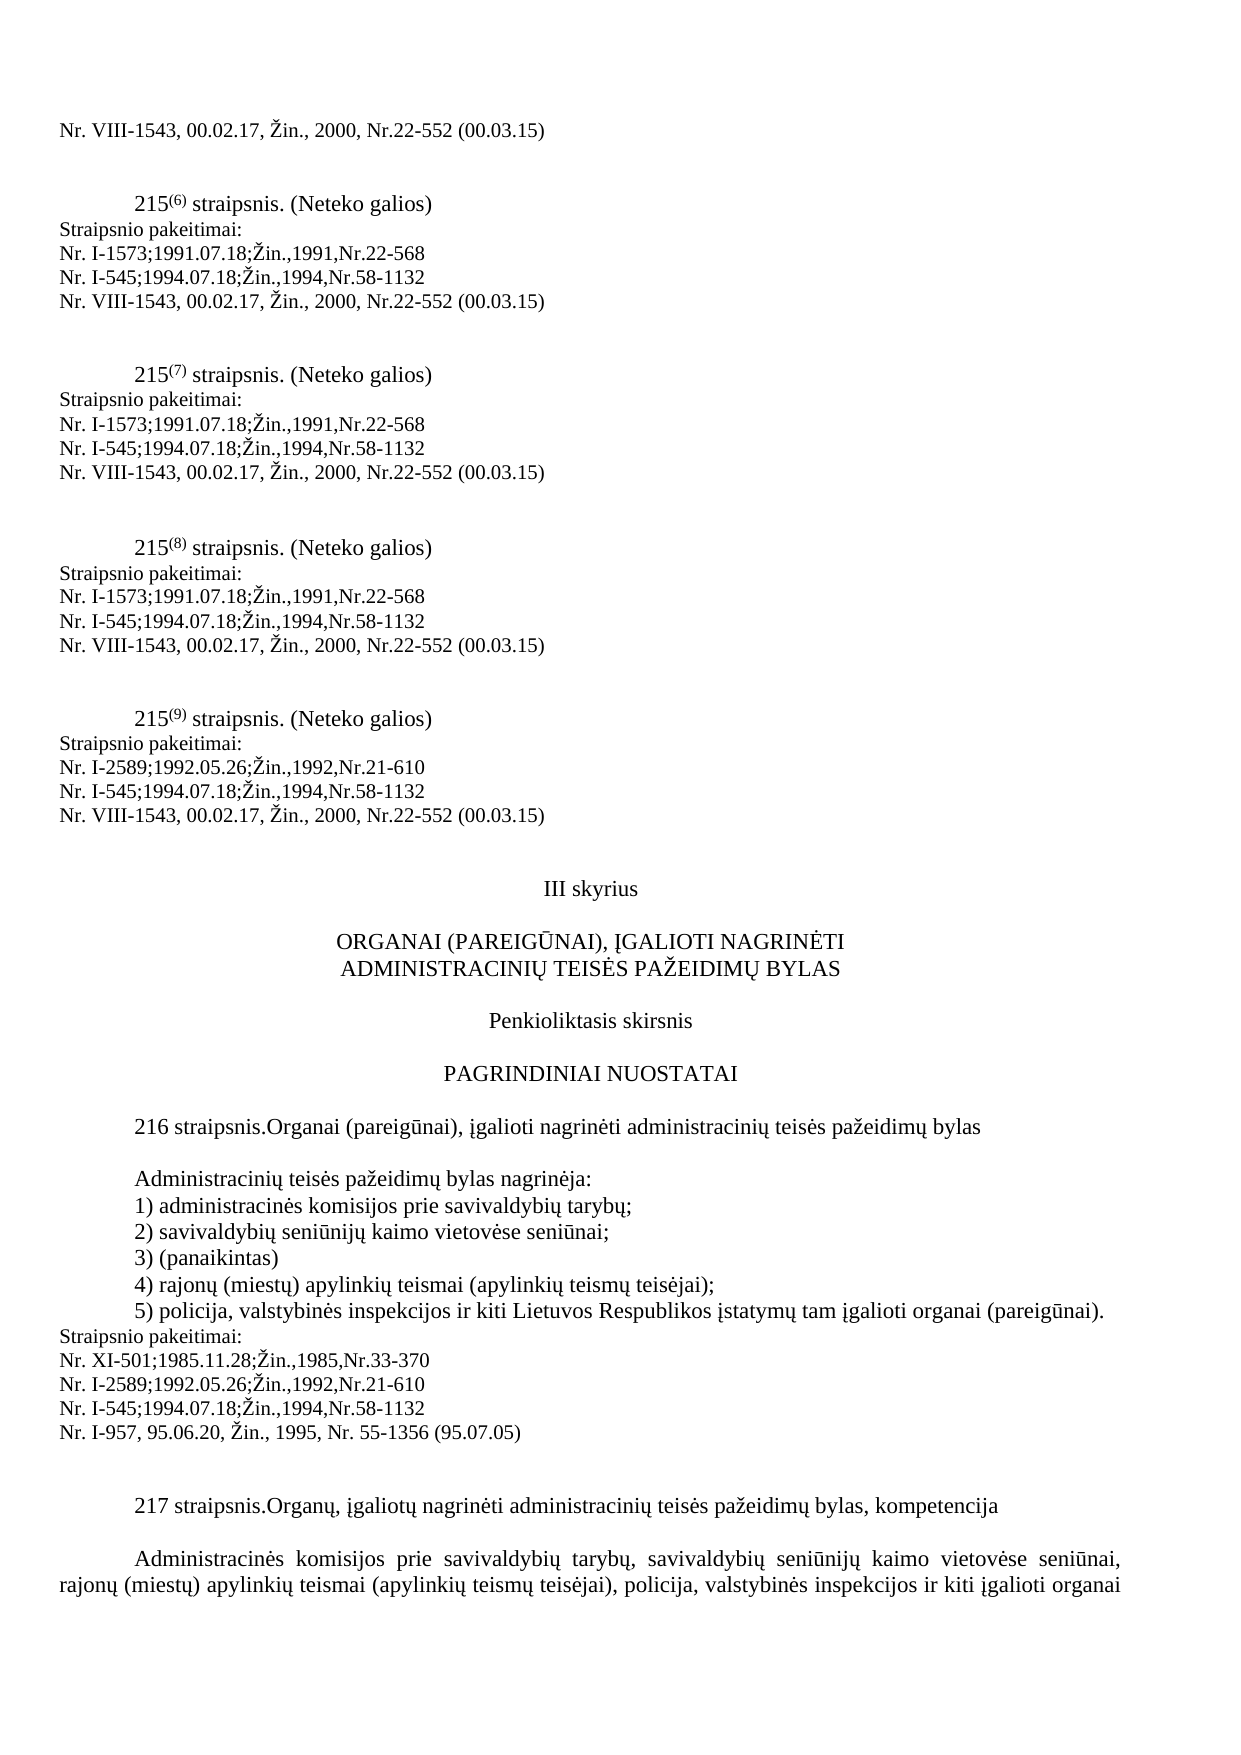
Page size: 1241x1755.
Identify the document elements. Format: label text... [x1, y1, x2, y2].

text Nr. VIII-1543, 00.02.17, Žin., 2000, Nr.22-552 (00.03.15) [59, 289, 1122, 313]
text 5) policija, valstybinės inspekcijos ir kiti Lietuvos Respublikos įstatymų tam įgalioti organai (pareigūnai). [59, 1297, 1122, 1323]
text Straipsnio pakeitimai: [59, 217, 1122, 241]
text Nr. I-2589;1992.05.26;Žin.,1992,Nr.21-610 [59, 1372, 1122, 1396]
text 215(6) straipsnis. (Neteko galios) [59, 190, 1122, 217]
text Nr. I-545;1994.07.18;Žin.,1994,Nr.58-1132 [59, 779, 1122, 803]
text PAGRINDINIAI NUOSTATAI [59, 1060, 1122, 1086]
text Nr. VIII-1543, 00.02.17, Žin., 2000, Nr.22-552 (00.03.15) [59, 633, 1122, 657]
text ADMINISTRACINIŲ TEISĖS PAŽEIDIMŲ BYLAS [59, 954, 1122, 981]
text 1) administracinės komisijos prie savivaldybių tarybų; [59, 1192, 1122, 1218]
text ORGANAI (PAREIGŪNAI), ĮGALIOTI NAGRINĖTI [59, 928, 1122, 954]
text Straipsnio pakeitimai: [59, 1323, 1122, 1348]
text Nr. VIII-1543, 00.02.17, Žin., 2000, Nr.22-552 (00.03.15) [59, 118, 1122, 142]
text Penkioliktasis skirsnis [59, 1007, 1122, 1034]
text Nr. I-957, 95.06.20, Žin., 1995, Nr. 55-1356 (95.07.05) [59, 1420, 1122, 1444]
text Nr. VIII-1543, 00.02.17, Žin., 2000, Nr.22-552 (00.03.15) [59, 459, 1122, 484]
text Nr. VIII-1543, 00.02.17, Žin., 2000, Nr.22-552 (00.03.15) [59, 803, 1122, 827]
text Straipsnio pakeitimai: [59, 731, 1122, 755]
text 215(7) straipsnis. (Neteko galios) [59, 361, 1122, 387]
text Administracinės komisijos prie savivaldybių tarybų, savivaldybių seniūnijų kaimo vietovėse seniūnai, rajonų (miestų) apylinkių teismai (apylinkių teismų teisėjai), policija, valstybinės inspekcijos ir kiti įgalioti organai [59, 1545, 1122, 1597]
text 3) (panaikintas) [59, 1244, 1122, 1271]
text 4) rajonų (miestų) apylinkių teismai (apylinkių teismų teisėjai); [59, 1271, 1122, 1297]
text Nr. I-545;1994.07.18;Žin.,1994,Nr.58-1132 [59, 436, 1122, 459]
text Nr. I-2589;1992.05.26;Žin.,1992,Nr.21-610 [59, 755, 1122, 779]
text Administracinių teisės pažeidimų bylas nagrinėja: [59, 1165, 1122, 1192]
text 216 straipsnis.Organai (pareigūnai), įgalioti nagrinėti administracinių teisės pažeidimų bylas [59, 1113, 1122, 1139]
text Straipsnio pakeitimai: [59, 560, 1122, 584]
text Nr. I-1573;1991.07.18;Žin.,1991,Nr.22-568 [59, 411, 1122, 436]
text Straipsnio pakeitimai: [59, 387, 1122, 411]
text III skyrius [59, 876, 1122, 902]
text Nr. XI-501;1985.11.28;Žin.,1985,Nr.33-370 [59, 1348, 1122, 1372]
text Nr. I-1573;1991.07.18;Žin.,1991,Nr.22-568 [59, 584, 1122, 608]
text Nr. I-545;1994.07.18;Žin.,1994,Nr.58-1132 [59, 608, 1122, 633]
text 215(8) straipsnis. (Neteko galios) [59, 534, 1122, 560]
text Nr. I-1573;1991.07.18;Žin.,1991,Nr.22-568 [59, 241, 1122, 265]
text 215(9) straipsnis. (Neteko galios) [59, 705, 1122, 731]
text Nr. I-545;1994.07.18;Žin.,1994,Nr.58-1132 [59, 1396, 1122, 1420]
text 2) savivaldybių seniūnijų kaimo vietovėse seniūnai; [59, 1218, 1122, 1244]
text Nr. I-545;1994.07.18;Žin.,1994,Nr.58-1132 [59, 265, 1122, 289]
text 217 straipsnis.Organų, įgaliotų nagrinėti administracinių teisės pažeidimų bylas, kompetencija [59, 1492, 1122, 1518]
